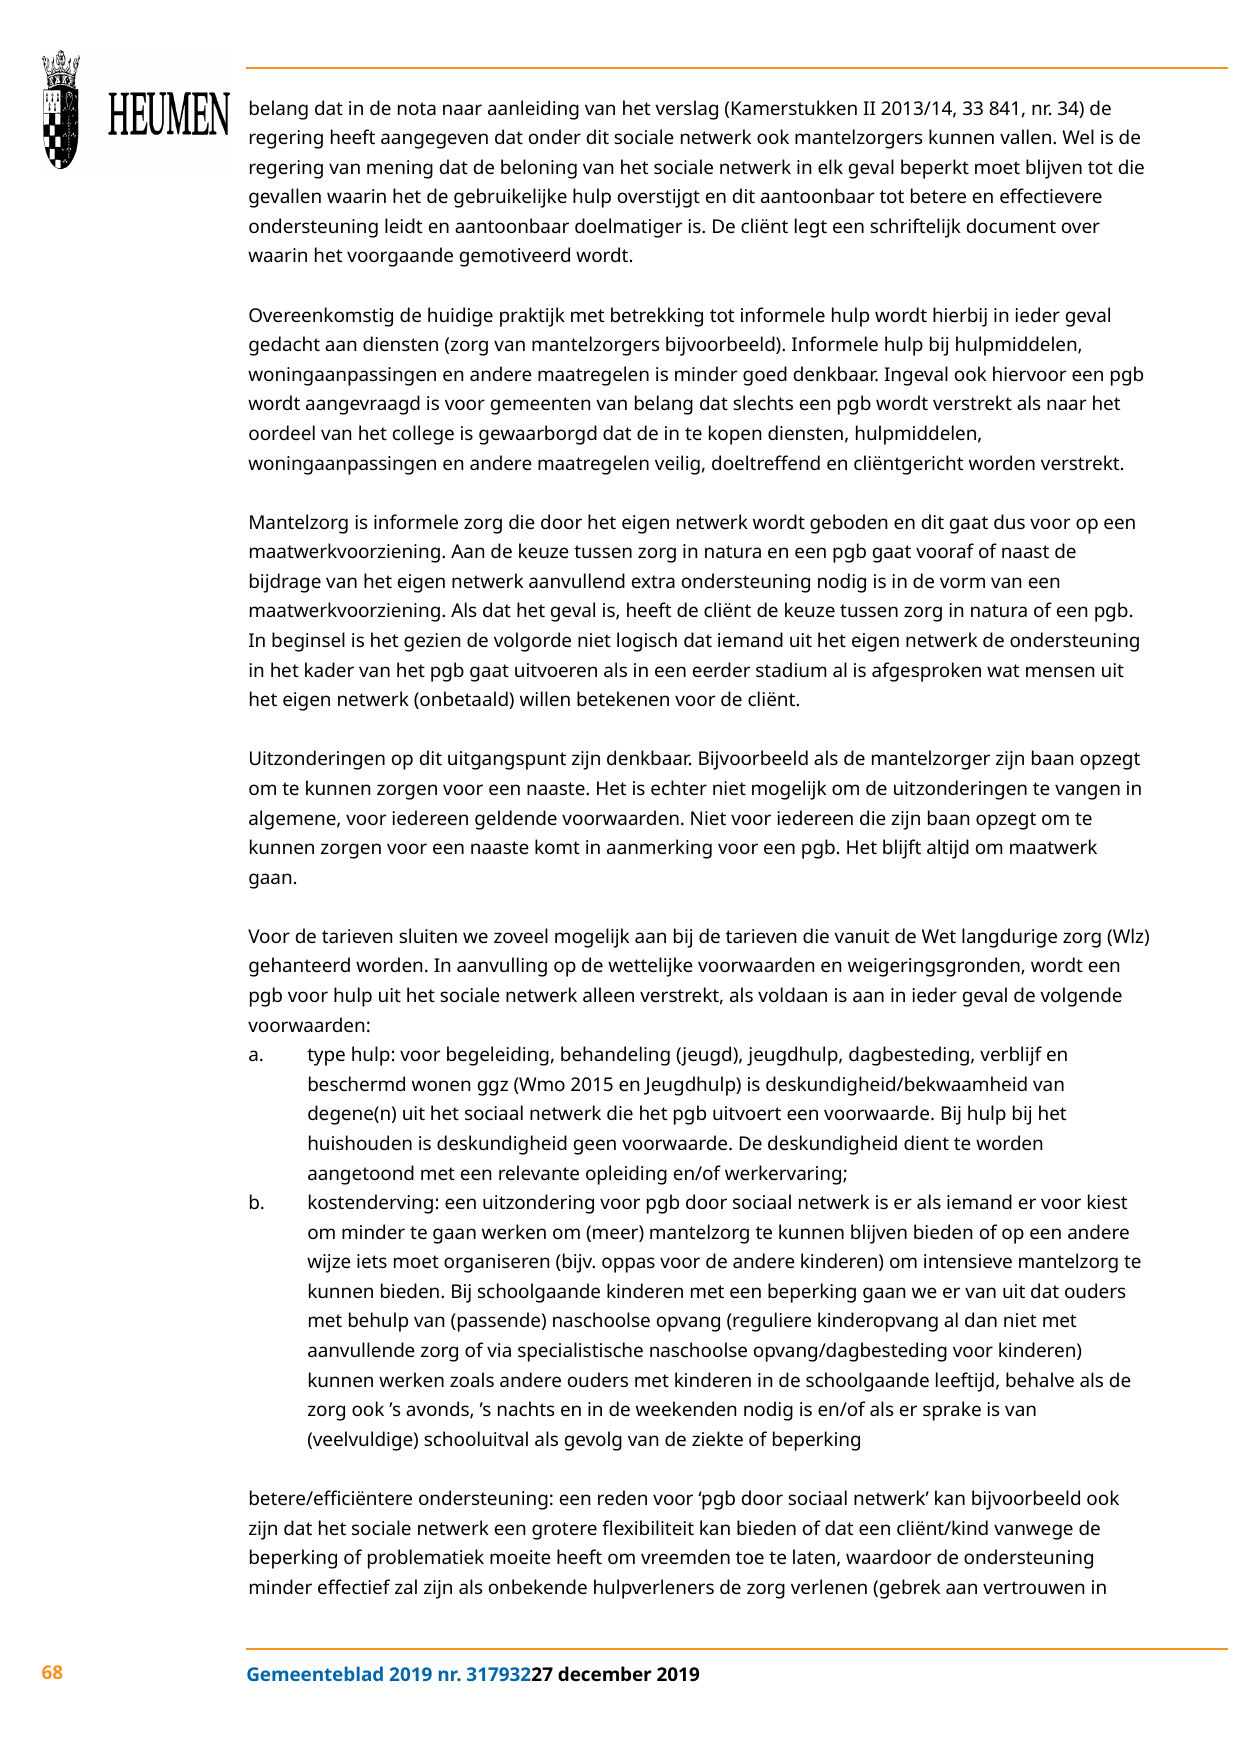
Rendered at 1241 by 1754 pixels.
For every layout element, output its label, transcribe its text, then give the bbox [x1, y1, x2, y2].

text Overeenkomstig de huidige praktijk met betrekking tot informele hulp wordt hierbij in ieder geval gedacht aan diensten (zorg van mantelzorgers bijvoorbeeld). Informele hulp bij hulpmiddelen, woningaanpassingen en andere maatregelen is minder goed denkbaar. Ingeval ook hiervoor een pgb wordt aangevraagd is voor gemeenten van belang dat slechts een pgb wordt verstrekt als naar het oordeel van het college is gewaarborgd dat de in te kopen diensten, hulpmiddelen, woningaanpassingen en andere maatregelen veilig, doeltreffend en cliëntgericht worden verstrekt. [248, 302, 1152, 476]
picture [41, 47, 231, 172]
text Mantelzorg is informele zorg die door het eigen netwerk wordt geboden en dit gaat dus voor op een maatwerkvoorziening. Aan de keuze tussen zorg in natura en een pgb gaat vooraf of naast de bijdrage van het eigen netwerk aanvullend extra ondersteuning nodig is in de vorm van een maatwerkvoorziening. Als dat het geval is, heeft de cliënt de keuze tussen zorg in natura of een pgb. [248, 509, 1152, 623]
list type hulp: voor begeleiding, behandeling (jeugd), jeugdhulp, dagbesteding, verblijf en beschermd wonen ggz (Wmo 2015 en Jeugdhulp) is deskundigheid/bekwaamheid van degene(n) uit het sociaal netwerk die het pgb uitvoert een voorwaarde. Bij hulp bij het huishouden is deskundigheid geen voorwaarde. De deskundigheid dient te worden aangetoond met een relevante opleiding en/of werkervaring; [248, 1041, 1152, 1186]
text Uitzonderingen op dit uitgangspunt zijn denkbaar. Bijvoorbeeld als de mantelzorger zijn baan opzegt om te kunnen zorgen voor een naaste. Het is echter niet mogelijk om de uitzonderingen te vangen in algemene, voor iedereen geldende voorwaarden. Niet voor iedereen die zijn baan opzegt om te kunnen zorgen voor een naaste komt in aanmerking voor een pgb. Het blijft altijd om maatwerk gaan. [248, 746, 1152, 890]
list kostenderving: een uitzondering voor pgb door sociaal netwerk is er als iemand er voor kiest om minder te gaan werken om (meer) mantelzorg te kunnen blijven bieden of op een andere wijze iets moet organiseren (bijv. oppas voor de andere kinderen) om intensieve mantelzorg te kunnen bieden. Bij schoolgaande kinderen met een beperking gaan we er van uit dat ouders met behulp van (passende) naschoolse opvang (reguliere kinderopvang al dan niet met aanvullende zorg of via specialistische naschoolse opvang/dagbesteding voor kinderen) kunnen werken zoals andere ouders met kinderen in de schoolgaande leeftijd, behalve als de zorg ook ’s avonds, ’s nachts en in de weekenden nodig is en/of als er sprake is van (veelvuldige) schooluitval als gevolg van de ziekte of beperking [248, 1189, 1152, 1452]
text In beginsel is het gezien de volgorde niet logisch dat iemand uit het eigen netwerk de ondersteuning in het kader van het pgb gaat uitvoeren als in een eerder stadium al is afgesproken wat mensen uit het eigen netwerk (onbetaald) willen betekenen voor de cliënt. [248, 627, 1152, 712]
text betere/efficiëntere ondersteuning: een reden voor ‘pgb door sociaal netwerk’ kan bijvoorbeeld ook zijn dat het sociale netwerk een grotere flexibiliteit kan bieden of dat een cliënt/kind vanwege de beperking of problematiek moeite heeft om vreemden toe te laten, waardoor de ondersteuning minder effectief zal zijn als onbekende hulpverleners de zorg verlenen (gebrek aan vertrouwen in [248, 1485, 1152, 1600]
text Voor de tarieven sluiten we zoveel mogelijk aan bij de tarieven die vanuit de Wet langdurige zorg (Wlz) gehanteerd worden. In aanvulling op de wettelijke voorwaarden en weigeringsgronden, wordt een pgb voor hulp uit het sociale netwerk alleen verstrekt, als voldaan is aan in ieder geval de volgende voorwaarden: [248, 923, 1152, 1038]
text belang dat in de nota naar aanleiding van het verslag (Kamerstukken II 2013/14, 33 841, nr. 34) de regering heeft aangegeven dat onder dit sociale netwerk ook mantelzorgers kunnen vallen. Wel is de regering van mening dat de beloning van het sociale netwerk in elk geval beperkt moet blijven tot die gevallen waarin het de gebruikelijke hulp overstijgt en dit aantoonbaar tot betere en effectievere ondersteuning leidt en aantoonbaar doelmatiger is. De cliënt legt een schriftelijk document over waarin het voorgaande gemotiveerd wordt. [248, 95, 1152, 268]
